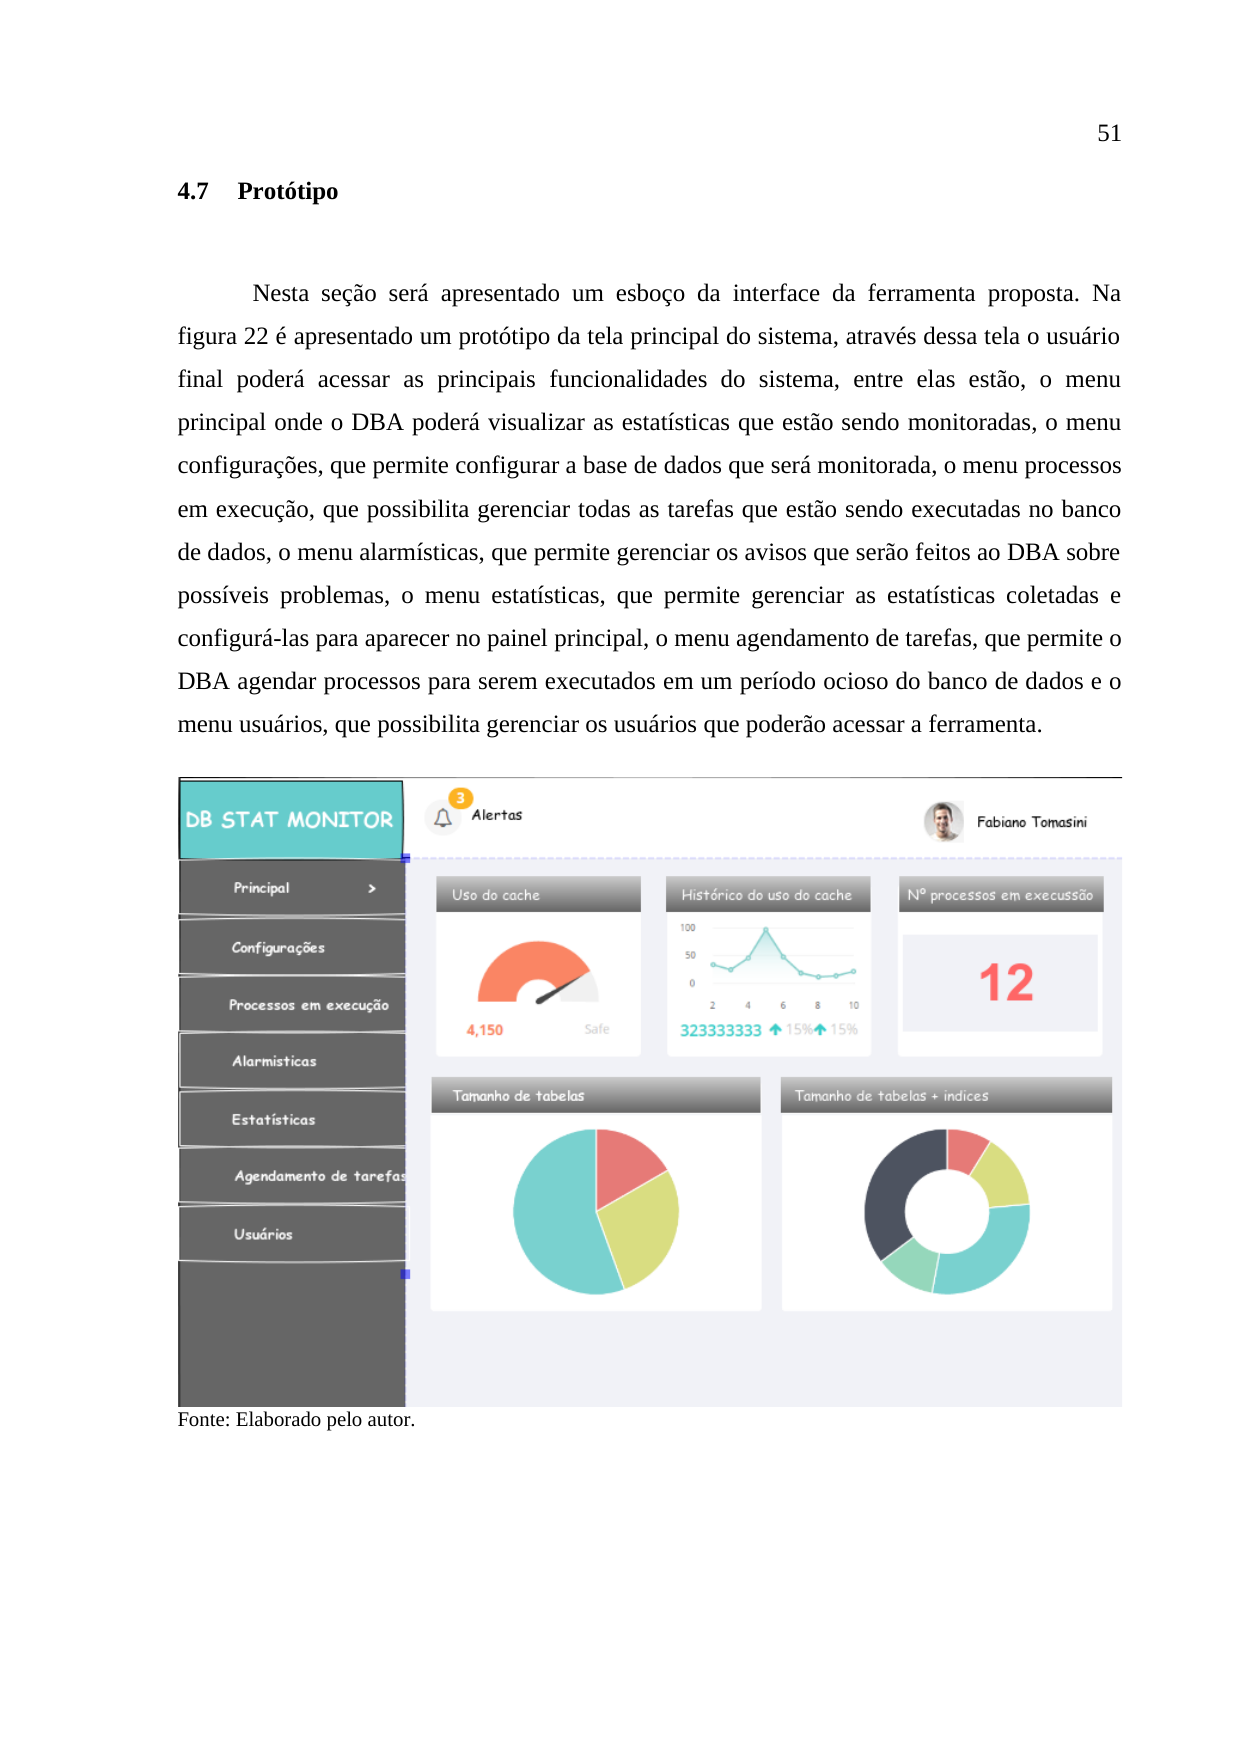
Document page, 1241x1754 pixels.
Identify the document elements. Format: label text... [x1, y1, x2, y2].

text Nesta seção será apresentado um esboço da interface da ferramenta proposta. Na figura 22 é apresentado um protótipo da tela principal do sistema, através dessa tela o usuário final poderá acessar as principais funcionalidades do sistema, entre elas estão, o menu principal onde o DBA poderá visualizar as estatísticas que estão sendo monitoradas, o menu configurações, que permite configurar a base de dados que será monitorada, o menu processos em execução, que possibilita gerenciar todas as tarefas que estão sendo executadas no banco de dados, o menu alarmísticas, que permite gerenciar os avisos que serão feitos ao DBA sobre possíveis problemas, o menu estatísticas, que permite gerenciar as estatísticas coletadas e configurá-las para aparecer no painel principal, o menu agendamento de tarefas, que permite o DBA agendar processos para serem executados em um período ocioso do banco de dados e o menu usuários, que possibilita gerenciar os usuários que poderão acessar a ferramenta. [177, 278, 1122, 738]
picture [177, 777, 1123, 1407]
list Protótipo [177, 176, 1122, 205]
list Fonte: Elaborado pelo autor. [142, 1407, 1122, 1431]
